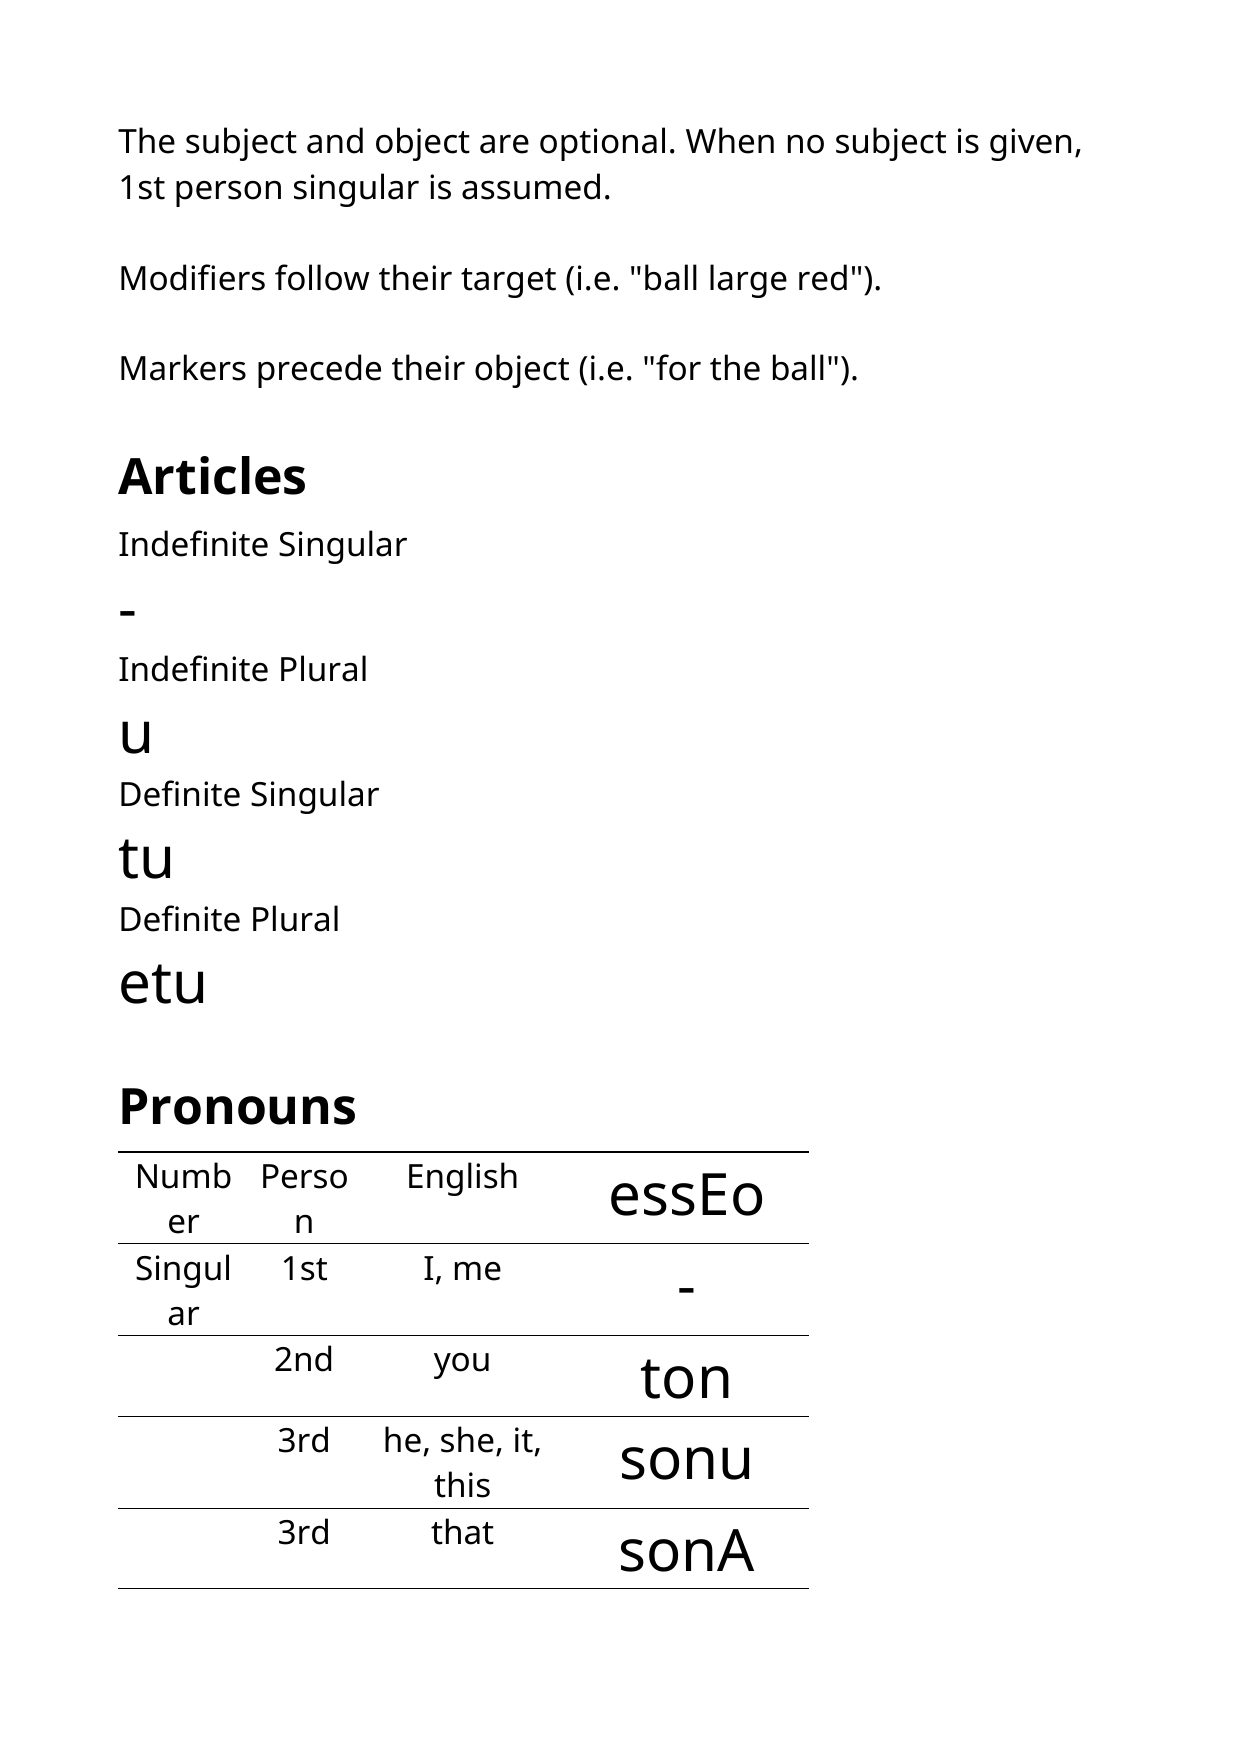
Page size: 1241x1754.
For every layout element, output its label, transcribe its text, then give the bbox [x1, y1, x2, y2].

table_header essEo [565, 1153, 808, 1243]
table_cell [118, 1336, 248, 1416]
text Indefinite Singular [118, 521, 1122, 567]
table_cell 3rd [248, 1509, 360, 1588]
table_cell 3rd [248, 1417, 360, 1508]
table_cell sonu [565, 1417, 808, 1508]
text Indefinite Plural [118, 646, 1122, 692]
table_header Person [248, 1153, 360, 1243]
table_cell sonA [565, 1509, 808, 1588]
table_cell [118, 1417, 248, 1508]
table_cell [118, 1509, 248, 1588]
table_header English [360, 1153, 565, 1243]
text Definite Singular [118, 771, 1122, 816]
table_cell that [360, 1509, 565, 1588]
text - [118, 567, 1122, 646]
table_header Number [118, 1153, 248, 1243]
text u [118, 692, 1122, 771]
table_cell 2nd [248, 1336, 360, 1416]
table_cell ton [565, 1336, 808, 1416]
subtitle Pronouns [118, 1071, 1122, 1139]
text Definite Plural [118, 896, 1122, 941]
subtitle Articles [118, 441, 1122, 509]
text The subject and object are optional. When no subject is given, 1st person singular is assumed. [118, 118, 1122, 209]
table_cell Singular [118, 1244, 248, 1335]
table_cell I, me [360, 1244, 565, 1335]
text Modifiers follow their target (i.e. "ball large red"). [118, 254, 1122, 300]
text Markers precede their object (i.e. "for the ball"). [118, 345, 1122, 391]
table_cell he, she, it, this [360, 1417, 565, 1508]
text tu [118, 816, 1122, 896]
table_cell you [360, 1336, 565, 1416]
text etu [118, 941, 1122, 1021]
table_cell 1st [248, 1244, 360, 1335]
table_cell - [565, 1244, 808, 1335]
